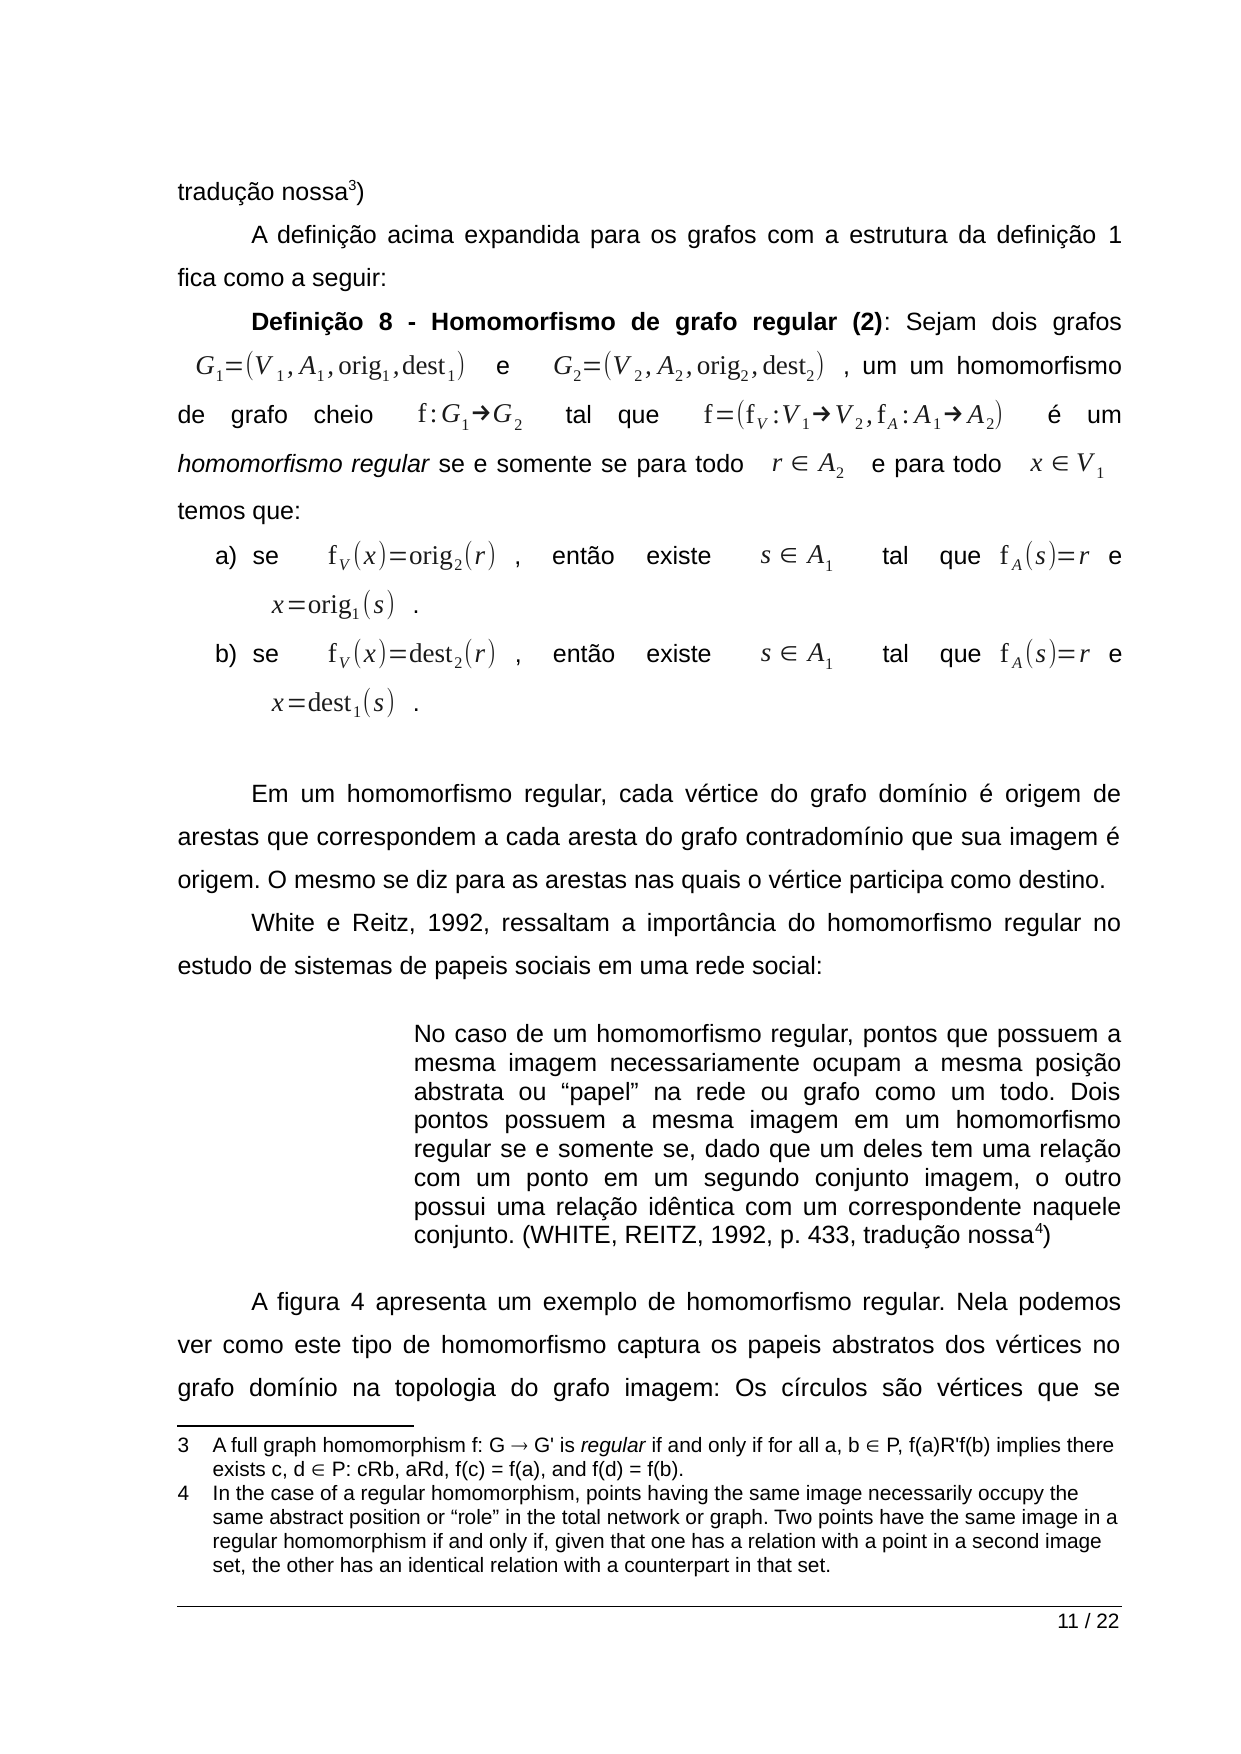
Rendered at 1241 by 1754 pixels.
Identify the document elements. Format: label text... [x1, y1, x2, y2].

text In the case of a regular homomorphism, points having the same image necessarily occupy the same abstract position or “role” in the total network or graph. Two points have the same image in a regular homomorphism if and only if, given that one has a relation with a point in a second image set, the other has an identical relation with a counterpart in that set. [177, 1481, 1122, 1576]
text Em um homomorfismo regular, cada vértice do grafo domínio é origem de arestas que correspondem a cada aresta do grafo contradomínio que sua imagem é origem. O mesmo se diz para as arestas nas quais o vértice participa como destino. [177, 778, 1122, 893]
text A figura 4 apresenta um exemplo de homomorfismo regular. Nela podemos ver como este tipo de homomorfismo captura os papeis abstratos dos vértices no grafo domínio na topologia do grafo imagem: Os círculos são vértices que se [177, 1287, 1122, 1402]
text A full graph homomorphism f: G  G' is regular if and only if for all a, b ∈ P, f(a)R'f(b) implies there exists c, d ∈ P: cRb, aRd, f(c) = f(a), and f(d) = f(b). [177, 1432, 1122, 1481]
text White e Reitz, 1992, ressaltam a importância do homomorfismo regular no estudo de sistemas de papeis sociais em uma rede social: [177, 908, 1122, 980]
list se , então existe tal quee . [215, 539, 1122, 623]
text tradução nossa) [177, 177, 1122, 206]
text A definição acima expandida para os grafos com a estrutura da definição 1 fica como a seguir: [177, 220, 1122, 292]
list se , então existe tal quee . [215, 637, 1122, 721]
text No caso de um homomorfismo regular, pontos que possuem a mesma imagem necessariamente ocupam a mesma posição abstrata ou “papel” na rede ou grafo como um todo. Dois pontos possuem a mesma imagem em um homomorfismo regular se e somente se, dado que um deles tem uma relação com um ponto em um segundo conjunto imagem, o outro possui uma relação idêntica com um correspondente naquele conjunto. (WHITE, REITZ, 1992, p. 433, tradução nossa) [413, 1019, 1122, 1249]
text Definição 8 - Homomorfismo de grafo regular (2): Sejam dois grafos e , um um homomorfismo de grafo cheio tal que é um homomorfismo regular se e somente se para todo e para todo temos que: [177, 307, 1122, 525]
